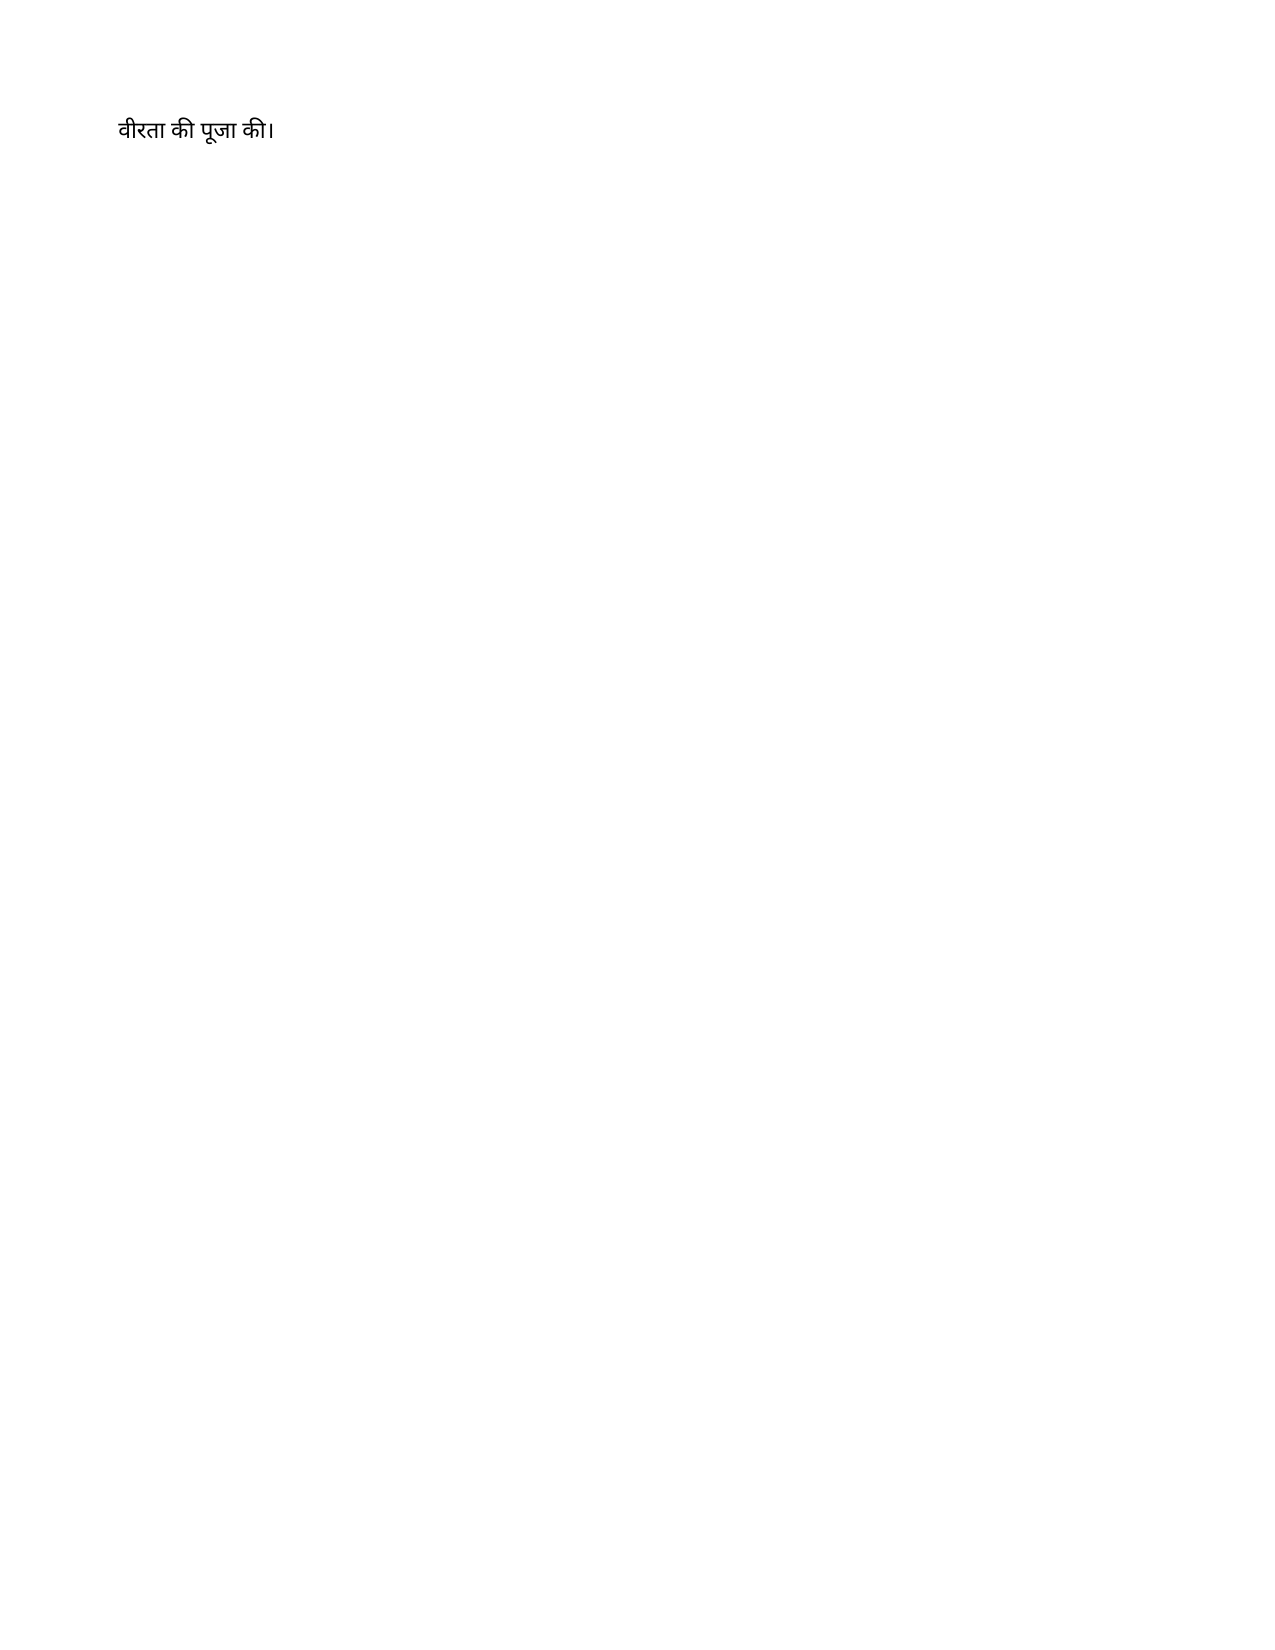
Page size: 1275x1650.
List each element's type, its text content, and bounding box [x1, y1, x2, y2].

text वीरता की पूजा की। [118, 118, 1157, 148]
